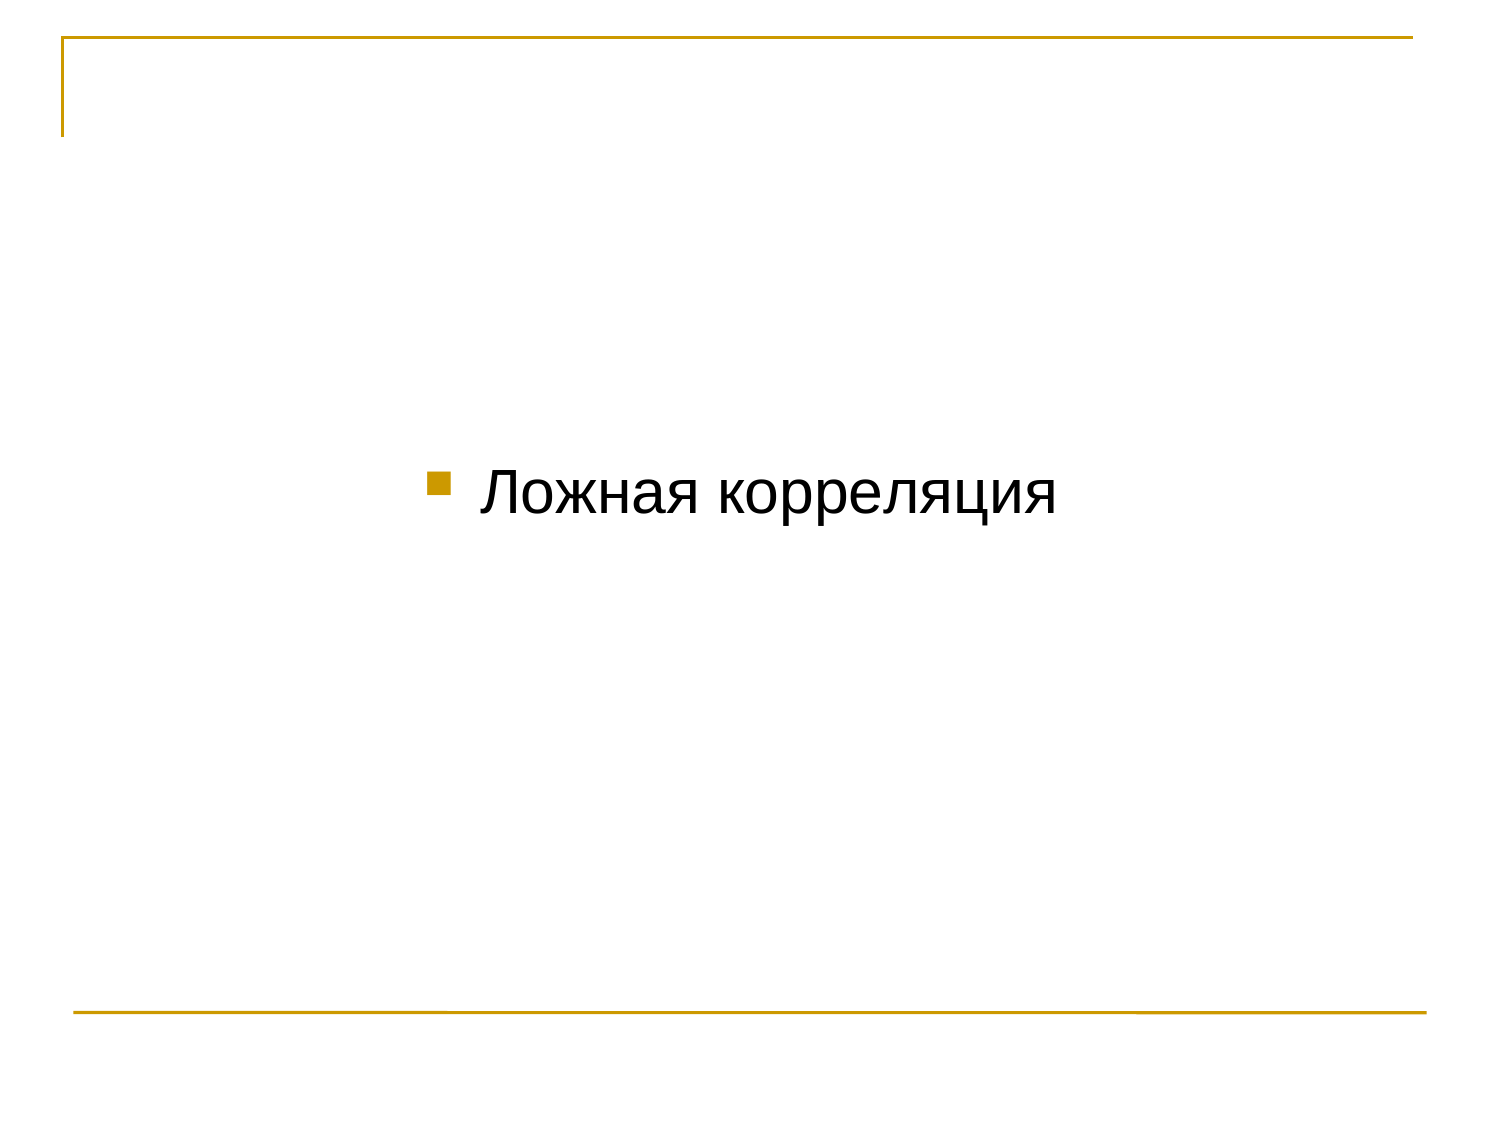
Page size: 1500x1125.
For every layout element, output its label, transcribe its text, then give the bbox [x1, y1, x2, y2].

list Ложная корреляция [75, 262, 1426, 1006]
